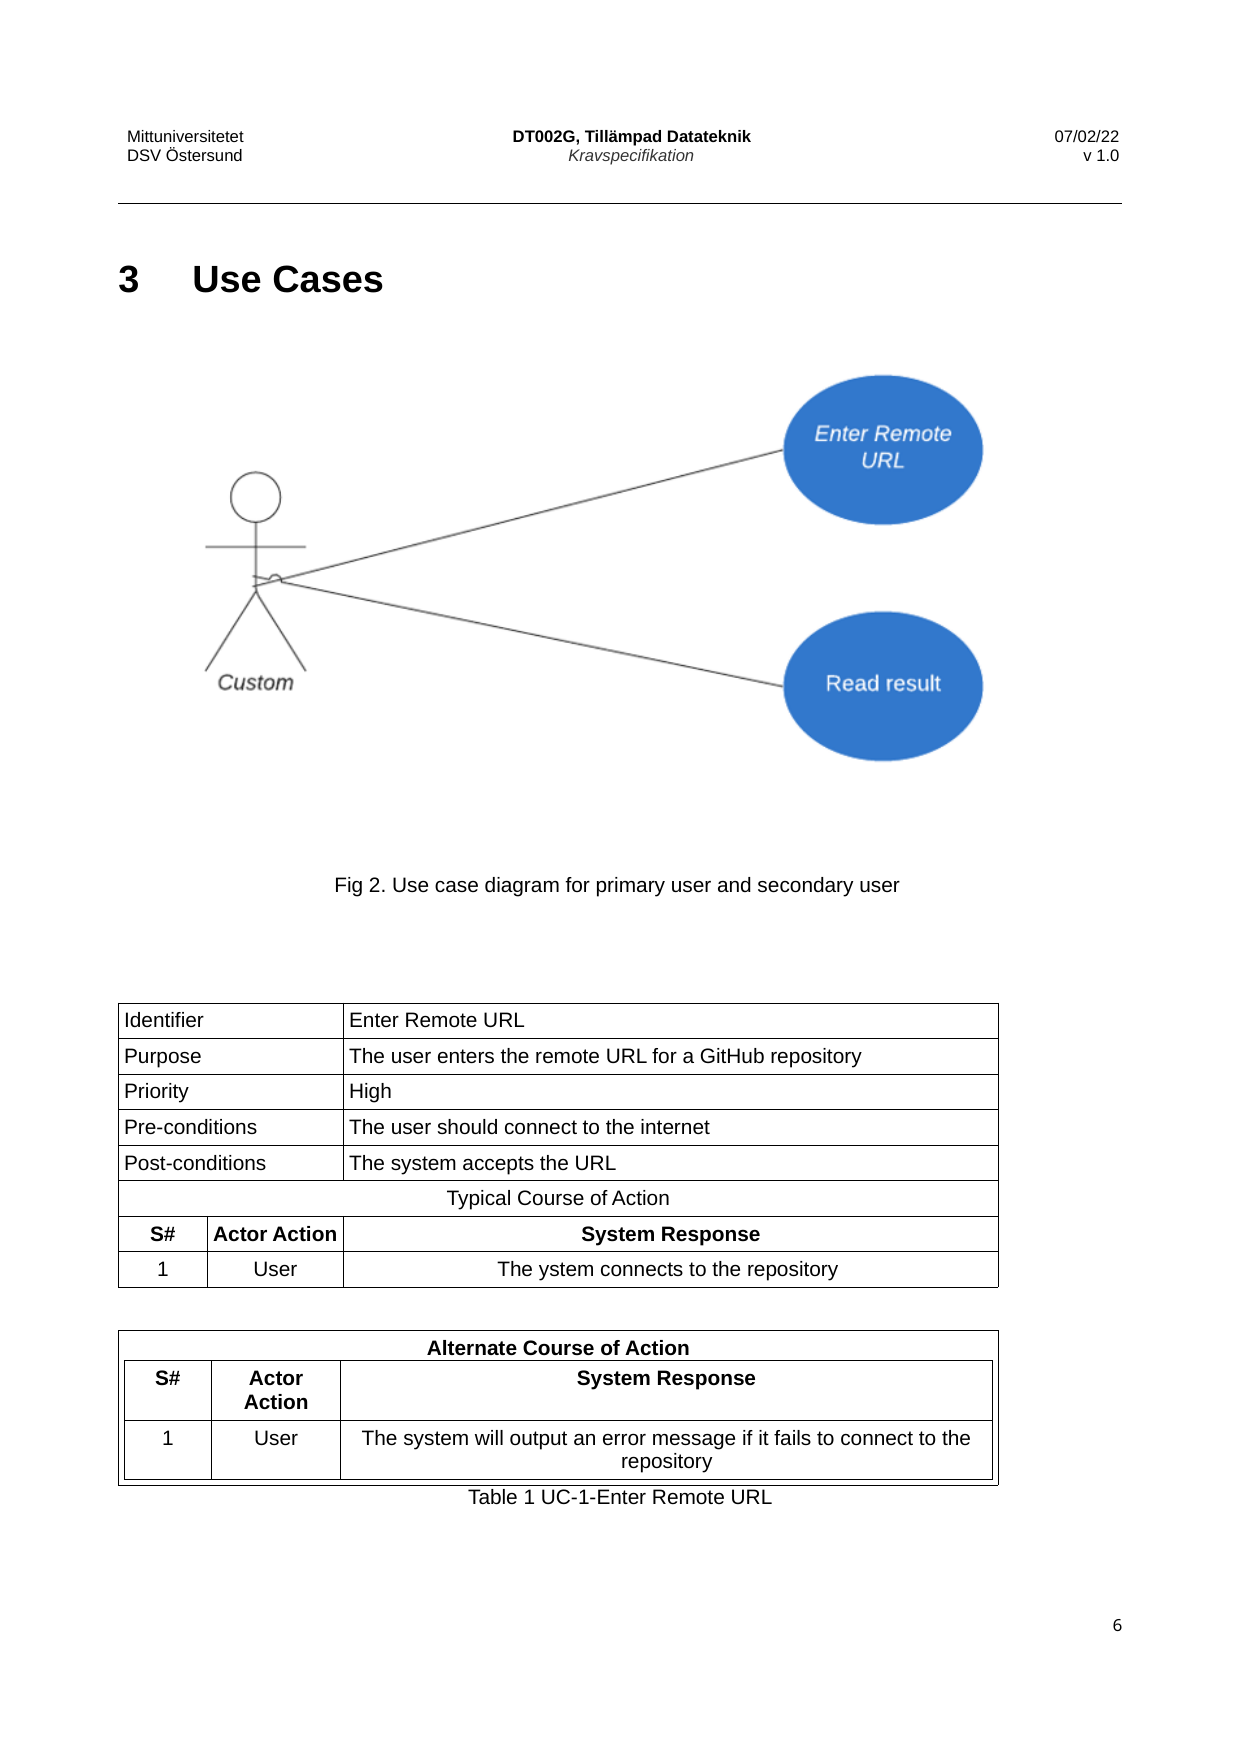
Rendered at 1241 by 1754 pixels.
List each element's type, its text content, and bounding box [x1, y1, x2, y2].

table_header Identifier [119, 1004, 343, 1038]
table_cell Priority [119, 1075, 343, 1109]
table_cell 1 [119, 1252, 207, 1287]
table_cell High [344, 1075, 998, 1109]
table_cell The user enters the remote URL for a GitHub repository [344, 1039, 998, 1073]
subtitle Use Cases [118, 257, 1122, 301]
table_cell The ystem connects to the repository [344, 1252, 998, 1287]
table_header Alternate Course of Action [119, 1331, 998, 1485]
table_header Enter Remote URL [344, 1004, 998, 1038]
table_cell Post-conditions [119, 1146, 343, 1180]
table_cell The user should connect to the internet [344, 1110, 998, 1144]
table_cell The system will output an error message if it fails to connect to the repository [341, 1421, 992, 1479]
table_cell User [208, 1252, 343, 1287]
table_cell Pre-conditions [119, 1110, 343, 1144]
text Fig 2. Use case diagram for primary user and secondary user [118, 872, 1122, 896]
table_header Typical Course of Action [119, 1181, 998, 1216]
table_cell The system accepts the URL [344, 1146, 998, 1180]
picture [129, 316, 1106, 825]
table_header Actor Action [208, 1217, 343, 1251]
table_cell Purpose [119, 1039, 343, 1073]
table_cell 1 [125, 1421, 211, 1479]
table_header Actor Action [212, 1361, 340, 1419]
table_header System Response [344, 1217, 998, 1251]
table_header S# [125, 1361, 211, 1419]
table_cell User [212, 1421, 340, 1479]
table_header S# [119, 1217, 207, 1251]
text Table 1 UC-1-Enter Remote URL [118, 1485, 1122, 1509]
table_header System Response [341, 1361, 992, 1419]
